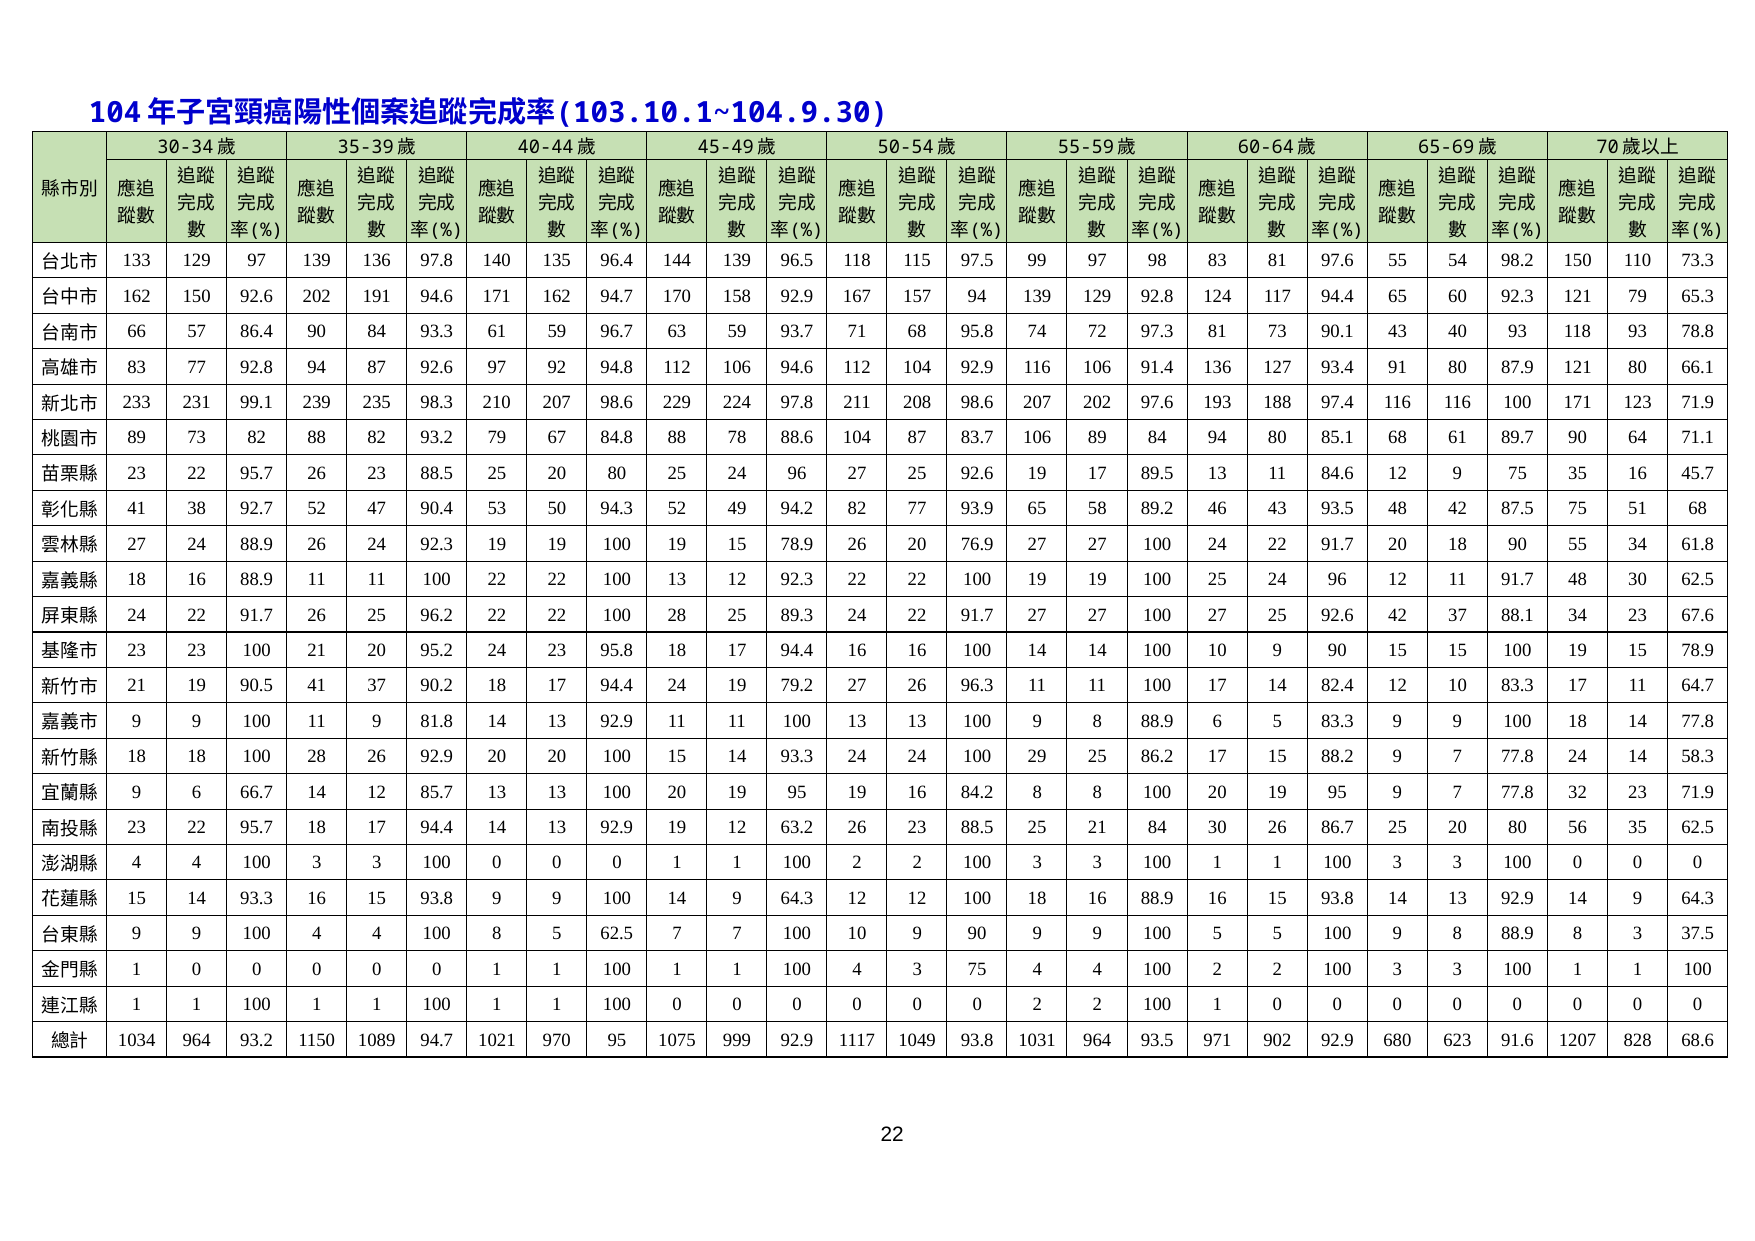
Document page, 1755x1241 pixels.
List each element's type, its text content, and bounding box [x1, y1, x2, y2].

table_cell 129 [1067, 278, 1127, 313]
table_cell 91.7 [227, 597, 286, 631]
table_cell 25 [347, 597, 406, 631]
table_cell 14 [467, 810, 526, 844]
table_cell 91 [1368, 349, 1427, 383]
table_cell 19 [707, 668, 766, 702]
table_cell 11 [347, 562, 406, 596]
table_cell 6 [1188, 703, 1247, 738]
table_cell 11 [287, 562, 346, 596]
table_cell 16 [887, 774, 946, 808]
table_cell 100 [1128, 633, 1187, 667]
table_cell 59 [527, 314, 586, 348]
table_cell 139 [1007, 278, 1066, 313]
table_cell 3 [1368, 845, 1427, 879]
table_cell 92.9 [947, 349, 1006, 383]
table_cell 22 [527, 597, 586, 631]
table_cell 17 [1188, 668, 1247, 702]
table_cell 231 [167, 385, 226, 419]
table_cell 136 [347, 243, 406, 277]
table_cell 55 [1368, 243, 1427, 277]
table_cell 49 [707, 491, 766, 525]
table_cell 16 [167, 562, 226, 596]
table_cell 88.6 [767, 420, 826, 454]
table_cell 0 [167, 951, 226, 986]
table_cell 20 [347, 633, 406, 667]
table_cell 0 [1308, 987, 1367, 1021]
table_header 45-49歲 [647, 132, 826, 159]
table_cell 應追蹤數 [1548, 160, 1607, 242]
table_cell 100 [407, 916, 466, 950]
table_cell 9 [1608, 880, 1667, 915]
table_cell 37 [347, 668, 406, 702]
table_cell 2 [1067, 987, 1127, 1021]
table_cell 66 [107, 314, 166, 348]
table_cell 100 [407, 562, 466, 596]
table_cell 27 [1007, 597, 1066, 631]
table_cell 0 [647, 987, 706, 1021]
table_cell 26 [827, 810, 886, 844]
table_cell 91.7 [947, 597, 1006, 631]
table_cell 20 [1368, 526, 1427, 561]
table_cell 93.8 [947, 1022, 1006, 1056]
table_cell 92.3 [407, 526, 466, 561]
table_cell 18 [107, 562, 166, 596]
table_cell 94.6 [767, 349, 826, 383]
table_cell 61 [1428, 420, 1487, 454]
table_cell 4 [347, 916, 406, 950]
table_cell 100 [1488, 951, 1547, 986]
table_cell 100 [587, 739, 646, 773]
table_cell 24 [827, 597, 886, 631]
table_header 35-39歲 [287, 132, 466, 159]
table_cell 1 [347, 987, 406, 1021]
table_cell 100 [1488, 703, 1547, 738]
table_cell 95 [1308, 774, 1367, 808]
table_cell 93.8 [407, 880, 466, 915]
table_cell 13 [467, 774, 526, 808]
table_cell 18 [167, 739, 226, 773]
table_cell 82.4 [1308, 668, 1367, 702]
table_cell 台南市 [33, 314, 106, 348]
table_cell 73 [167, 420, 226, 454]
table_cell 88.9 [227, 562, 286, 596]
table_cell 9 [527, 880, 586, 915]
table_cell 158 [707, 278, 766, 313]
table_cell 94.4 [767, 633, 826, 667]
table_cell 0 [827, 987, 886, 1021]
table_cell 98.2 [1488, 243, 1547, 277]
table_cell 20 [527, 455, 586, 490]
table_cell 應追蹤數 [1188, 160, 1247, 242]
table_cell 澎湖縣 [33, 845, 106, 879]
table_cell 100 [1308, 951, 1367, 986]
table_cell 35 [1548, 455, 1607, 490]
table_cell 83 [107, 349, 166, 383]
table_cell 0 [227, 951, 286, 986]
table_cell 239 [287, 385, 346, 419]
table_cell 83.3 [1488, 668, 1547, 702]
table_cell 應追蹤數 [647, 160, 706, 242]
table_cell 167 [827, 278, 886, 313]
table_cell 93.4 [1308, 349, 1367, 383]
table_cell 11 [1007, 668, 1066, 702]
table_cell 17 [1067, 455, 1127, 490]
table_cell 14 [1007, 633, 1066, 667]
table_cell 46 [1188, 491, 1247, 525]
table_cell 9 [1368, 739, 1427, 773]
table_cell 43 [1368, 314, 1427, 348]
table_cell 112 [827, 349, 886, 383]
table_cell 22 [167, 597, 226, 631]
table_cell 98 [1128, 243, 1187, 277]
table_cell 211 [827, 385, 886, 419]
table_cell 24 [887, 739, 946, 773]
table_cell 81 [1188, 314, 1247, 348]
table_cell 77.8 [1488, 739, 1547, 773]
table_cell 1089 [347, 1022, 406, 1056]
table_cell 總計 [33, 1022, 106, 1056]
table_cell 0 [707, 987, 766, 1021]
table_cell 98.6 [587, 385, 646, 419]
table_cell 10 [1428, 668, 1487, 702]
table_cell 26 [827, 526, 886, 561]
table_cell 12 [347, 774, 406, 808]
table_cell 235 [347, 385, 406, 419]
table_cell 27 [1067, 597, 1127, 631]
table_cell 22 [167, 810, 226, 844]
table_cell 追蹤完成數 [1428, 160, 1487, 242]
table_cell 82 [827, 491, 886, 525]
table_cell 9 [887, 916, 946, 950]
table_cell 23 [107, 810, 166, 844]
table_cell 22 [887, 562, 946, 596]
table_cell 90 [1488, 526, 1547, 561]
table_cell 14 [647, 880, 706, 915]
table_cell 88.9 [1488, 916, 1547, 950]
table_cell 100 [587, 597, 646, 631]
table_cell 78.9 [1668, 633, 1727, 667]
table_cell 100 [227, 703, 286, 738]
table_cell 106 [707, 349, 766, 383]
table_cell 84 [347, 314, 406, 348]
table_cell 15 [1368, 633, 1427, 667]
table_cell 100 [1128, 668, 1187, 702]
table_cell 94.8 [587, 349, 646, 383]
table_cell 11 [1428, 562, 1487, 596]
table_cell 9 [347, 703, 406, 738]
table_cell 追蹤完成率(%) [587, 160, 646, 242]
table_cell 20 [527, 739, 586, 773]
table_cell 45.7 [1668, 455, 1727, 490]
table_cell 100 [1668, 951, 1727, 986]
table_cell 92.9 [1488, 880, 1547, 915]
table_cell 24 [1548, 739, 1607, 773]
table_cell 118 [1548, 314, 1607, 348]
table_cell 12 [707, 562, 766, 596]
table_cell 964 [1067, 1022, 1127, 1056]
table_cell 92.3 [1488, 278, 1547, 313]
table_cell 94.4 [407, 810, 466, 844]
table_cell 5 [527, 916, 586, 950]
table_cell 1 [707, 951, 766, 986]
table_cell 92.8 [227, 349, 286, 383]
table_cell 18 [1548, 703, 1607, 738]
table_cell 追蹤完成率(%) [1488, 160, 1547, 242]
table_cell 59 [707, 314, 766, 348]
table_cell 87.9 [1488, 349, 1547, 383]
table_cell 16 [1188, 880, 1247, 915]
table_cell 26 [347, 739, 406, 773]
table_cell 37.5 [1668, 916, 1727, 950]
table_cell 66.7 [227, 774, 286, 808]
table_cell 1 [1548, 951, 1607, 986]
table_cell 100 [1128, 774, 1187, 808]
table_cell 100 [407, 845, 466, 879]
table_cell 15 [1428, 633, 1487, 667]
table_cell 27 [827, 668, 886, 702]
table_cell 100 [587, 880, 646, 915]
table_cell 100 [227, 739, 286, 773]
table_cell 74 [1007, 314, 1066, 348]
table_header 縣市別 [33, 132, 106, 242]
table_cell 27 [1007, 526, 1066, 561]
table_cell 93.2 [227, 1022, 286, 1056]
table_cell 150 [167, 278, 226, 313]
table_cell 1 [1188, 987, 1247, 1021]
table_header 70歲以上 [1548, 132, 1727, 159]
table_cell 金門縣 [33, 951, 106, 986]
table_cell 9 [107, 703, 166, 738]
table_cell 22 [467, 562, 526, 596]
table_cell 93.3 [407, 314, 466, 348]
table_cell 121 [1548, 349, 1607, 383]
table_cell 100 [1128, 951, 1187, 986]
table_cell 0 [887, 987, 946, 1021]
table_cell 屏東縣 [33, 597, 106, 631]
table_cell 1 [707, 845, 766, 879]
table_cell 4 [287, 916, 346, 950]
table_cell 100 [767, 845, 826, 879]
table_cell 97 [1067, 243, 1127, 277]
table_cell 0 [1428, 987, 1487, 1021]
table_cell 89 [107, 420, 166, 454]
table_cell 80 [1248, 420, 1307, 454]
table_cell 96.7 [587, 314, 646, 348]
table_cell 24 [107, 597, 166, 631]
table_cell 100 [587, 987, 646, 1021]
table_cell 85.1 [1308, 420, 1367, 454]
table_cell 25 [467, 455, 526, 490]
table_cell 100 [767, 916, 826, 950]
table_cell 106 [1007, 420, 1066, 454]
table_cell 應追蹤數 [107, 160, 166, 242]
table_cell 8 [1067, 703, 1127, 738]
table_cell 91.4 [1128, 349, 1187, 383]
table_cell 91.7 [1488, 562, 1547, 596]
table_cell 94.4 [1308, 278, 1367, 313]
table_cell 86.2 [1128, 739, 1187, 773]
table_cell 宜蘭縣 [33, 774, 106, 808]
table_cell 96.4 [587, 243, 646, 277]
table_cell 68 [887, 314, 946, 348]
table_cell 1049 [887, 1022, 946, 1056]
table_cell 95 [587, 1022, 646, 1056]
table_cell 50 [527, 491, 586, 525]
table_cell 22 [527, 562, 586, 596]
table_cell 新竹縣 [33, 739, 106, 773]
table_cell 67.6 [1668, 597, 1727, 631]
table_cell 99.1 [227, 385, 286, 419]
table_cell 4 [1067, 951, 1127, 986]
table_cell 3 [1007, 845, 1066, 879]
table_cell 7 [1428, 739, 1487, 773]
table_cell 93.7 [767, 314, 826, 348]
table_cell 16 [1608, 455, 1667, 490]
table_cell 100 [947, 562, 1006, 596]
table_cell 100 [947, 880, 1006, 915]
table_cell 13 [647, 562, 706, 596]
table_header 55-59歲 [1007, 132, 1187, 159]
table_cell 68 [1668, 491, 1727, 525]
table_cell 南投縣 [33, 810, 106, 844]
table_cell 25 [1007, 810, 1066, 844]
table_cell 94.7 [587, 278, 646, 313]
table_cell 58.3 [1668, 739, 1727, 773]
table_cell 100 [1128, 526, 1187, 561]
table_cell 27 [1188, 597, 1247, 631]
table_cell 9 [107, 774, 166, 808]
table_cell 32 [1548, 774, 1607, 808]
table_cell 162 [527, 278, 586, 313]
table_cell 19 [827, 774, 886, 808]
table_cell 14 [707, 739, 766, 773]
table_cell 19 [167, 668, 226, 702]
table_cell 100 [1128, 562, 1187, 596]
table_cell 233 [107, 385, 166, 419]
table_cell 30 [1188, 810, 1247, 844]
table_cell 9 [1428, 703, 1487, 738]
table_cell 追蹤完成率(%) [227, 160, 286, 242]
table_cell 19 [1007, 562, 1066, 596]
table_cell 88.5 [947, 810, 1006, 844]
table_header 65-69歲 [1368, 132, 1547, 159]
table_cell 229 [647, 385, 706, 419]
table_cell 14 [1067, 633, 1127, 667]
table_cell 3 [1608, 916, 1667, 950]
table_cell 4 [107, 845, 166, 879]
table_cell 台北市 [33, 243, 106, 277]
table_cell 26 [887, 668, 946, 702]
table_cell 追蹤完成率(%) [1668, 160, 1727, 242]
table_cell 1117 [827, 1022, 886, 1056]
table_cell 1075 [647, 1022, 706, 1056]
table_cell 21 [1067, 810, 1127, 844]
table_cell 桃園市 [33, 420, 106, 454]
table_cell 47 [347, 491, 406, 525]
table_cell 828 [1608, 1022, 1667, 1056]
table_cell 20 [887, 526, 946, 561]
table_cell 88.9 [1128, 703, 1187, 738]
table_cell 25 [1368, 810, 1427, 844]
table_cell 17 [347, 810, 406, 844]
table_cell 3 [1428, 951, 1487, 986]
table_cell 26 [287, 526, 346, 561]
table_cell 27 [1067, 526, 1127, 561]
table_cell 71.1 [1668, 420, 1727, 454]
table_cell 95.8 [587, 633, 646, 667]
table_cell 73 [1248, 314, 1307, 348]
table_cell 13 [527, 774, 586, 808]
table_cell 34 [1608, 526, 1667, 561]
table_cell 87 [347, 349, 406, 383]
table_cell 應追蹤數 [827, 160, 886, 242]
table_cell 94.7 [407, 1022, 466, 1056]
table_cell 23 [107, 633, 166, 667]
table_cell 100 [587, 951, 646, 986]
table_cell 90.5 [227, 668, 286, 702]
table_cell 92.9 [1308, 1022, 1367, 1056]
table_cell 96.2 [407, 597, 466, 631]
table_cell 104 [887, 349, 946, 383]
table_cell 83 [1188, 243, 1247, 277]
table_cell 16 [827, 633, 886, 667]
table_cell 追蹤完成數 [1608, 160, 1667, 242]
table_cell 1 [647, 951, 706, 986]
table_cell 1 [167, 987, 226, 1021]
table_cell 78.9 [767, 526, 826, 561]
table_cell 17 [1188, 739, 1247, 773]
table_cell 應追蹤數 [287, 160, 346, 242]
table_cell 3 [1428, 845, 1487, 879]
table_cell 88.9 [1128, 880, 1187, 915]
table_cell 1 [647, 845, 706, 879]
table_cell 0 [587, 845, 646, 879]
table_cell 71.9 [1668, 385, 1727, 419]
table_cell 93.8 [1308, 880, 1367, 915]
table_cell 12 [1368, 668, 1427, 702]
table_cell 24 [707, 455, 766, 490]
table_cell 追蹤完成率(%) [767, 160, 826, 242]
table_cell 11 [647, 703, 706, 738]
table_cell 3 [1368, 951, 1427, 986]
table_cell 100 [1128, 597, 1187, 631]
table_cell 88 [287, 420, 346, 454]
table_cell 11 [707, 703, 766, 738]
table_cell 76.9 [947, 526, 1006, 561]
table_cell 92.6 [227, 278, 286, 313]
table_cell 88.5 [407, 455, 466, 490]
table_cell 18 [107, 739, 166, 773]
table_cell 62.5 [587, 916, 646, 950]
table_cell 133 [107, 243, 166, 277]
table_cell 112 [647, 349, 706, 383]
table_cell 11 [1608, 668, 1667, 702]
table_cell 18 [467, 668, 526, 702]
table_cell 1021 [467, 1022, 526, 1056]
table_cell 64.3 [1668, 880, 1727, 915]
table_cell 100 [407, 987, 466, 1021]
table_cell 100 [227, 987, 286, 1021]
table_cell 25 [887, 455, 946, 490]
table_cell 93.5 [1308, 491, 1367, 525]
table_cell 90 [1548, 420, 1607, 454]
table_cell 170 [647, 278, 706, 313]
table_cell 171 [467, 278, 526, 313]
table_cell 2 [887, 845, 946, 879]
table_cell 25 [1248, 597, 1307, 631]
table_cell 100 [227, 633, 286, 667]
table_cell 100 [1488, 845, 1547, 879]
table_cell 25 [707, 597, 766, 631]
table_cell 100 [947, 739, 1006, 773]
table_cell 追蹤完成率(%) [407, 160, 466, 242]
table_cell 17 [527, 668, 586, 702]
table_cell 追蹤完成率(%) [947, 160, 1006, 242]
table_cell 25 [647, 455, 706, 490]
table_cell 13 [527, 703, 586, 738]
table_cell 基隆市 [33, 633, 106, 667]
table_cell 9 [1368, 703, 1427, 738]
table_cell 98.6 [947, 385, 1006, 419]
table_cell 92.6 [947, 455, 1006, 490]
table_cell 94 [1188, 420, 1247, 454]
table_cell 93.5 [1128, 1022, 1187, 1056]
table_cell 17 [1548, 668, 1607, 702]
table_cell 75 [947, 951, 1006, 986]
table_cell 嘉義市 [33, 703, 106, 738]
table_cell 12 [707, 810, 766, 844]
table_cell 0 [1608, 987, 1667, 1021]
table_cell 9 [467, 880, 526, 915]
table_cell 0 [1248, 987, 1307, 1021]
table_cell 71 [827, 314, 886, 348]
table_cell 67 [527, 420, 586, 454]
table_cell 應追蹤數 [1007, 160, 1066, 242]
table_cell 2 [1007, 987, 1066, 1021]
table_cell 37 [1428, 597, 1487, 631]
table_cell 41 [107, 491, 166, 525]
table_cell 100 [227, 916, 286, 950]
table_cell 92.8 [1128, 278, 1187, 313]
table_cell 3 [887, 951, 946, 986]
table_cell 136 [1188, 349, 1247, 383]
table_cell 89.2 [1128, 491, 1187, 525]
table_cell 24 [1248, 562, 1307, 596]
table_cell 追蹤完成率(%) [1308, 160, 1367, 242]
table_cell 191 [347, 278, 406, 313]
table_cell 98.3 [407, 385, 466, 419]
table_cell 94 [287, 349, 346, 383]
table_cell 0 [467, 845, 526, 879]
table_cell 1 [1248, 845, 1307, 879]
table_cell 66.1 [1668, 349, 1727, 383]
table_cell 19 [647, 810, 706, 844]
table_cell 224 [707, 385, 766, 419]
table_cell 14 [1548, 880, 1607, 915]
table_cell 苗栗縣 [33, 455, 106, 490]
table_cell 1031 [1007, 1022, 1066, 1056]
table_cell 24 [827, 739, 886, 773]
table_cell 23 [1608, 597, 1667, 631]
table_cell 7 [647, 916, 706, 950]
table_cell 89.3 [767, 597, 826, 631]
table_cell 19 [467, 526, 526, 561]
table_cell 12 [887, 880, 946, 915]
table_cell 24 [167, 526, 226, 561]
table_cell 4 [827, 951, 886, 986]
table_cell 83.3 [1308, 703, 1367, 738]
table_cell 40 [1428, 314, 1487, 348]
table_cell 86.7 [1308, 810, 1367, 844]
table_cell 0 [287, 951, 346, 986]
table_cell 100 [1488, 633, 1547, 667]
table_cell 92.6 [407, 349, 466, 383]
table_cell 92 [527, 349, 586, 383]
table_cell 0 [1548, 845, 1607, 879]
table_cell 15 [1248, 739, 1307, 773]
table_cell 94.4 [587, 668, 646, 702]
table_cell 93.3 [227, 880, 286, 915]
table_cell 104 [827, 420, 886, 454]
table_cell 22 [827, 562, 886, 596]
table_cell 135 [527, 243, 586, 277]
table_cell 96.3 [947, 668, 1006, 702]
table_cell 129 [167, 243, 226, 277]
table_cell 3 [347, 845, 406, 879]
table_cell 65.3 [1668, 278, 1727, 313]
table_cell 97.4 [1308, 385, 1367, 419]
table_cell 100 [1308, 845, 1367, 879]
table_cell 16 [287, 880, 346, 915]
table_cell 61 [467, 314, 526, 348]
table_cell 89 [1067, 420, 1127, 454]
table_cell 80 [1608, 349, 1667, 383]
table_cell 0 [767, 987, 826, 1021]
table_cell 77.8 [1488, 774, 1547, 808]
table_cell 14 [467, 703, 526, 738]
table_cell 19 [1007, 455, 1066, 490]
table_cell 202 [1067, 385, 1127, 419]
table_cell 11 [1067, 668, 1127, 702]
table_cell 23 [167, 633, 226, 667]
table_cell 0 [1668, 987, 1727, 1021]
table_cell 71.9 [1668, 774, 1727, 808]
table_cell 6 [167, 774, 226, 808]
table_cell 92.6 [1308, 597, 1367, 631]
table_cell 210 [467, 385, 526, 419]
table_cell 22 [467, 597, 526, 631]
table_cell 80 [1428, 349, 1487, 383]
table_cell 78.8 [1668, 314, 1727, 348]
table_cell 花蓮縣 [33, 880, 106, 915]
table_cell 93 [1608, 314, 1667, 348]
table_cell 42 [1428, 491, 1487, 525]
table_cell 65 [1368, 278, 1427, 313]
table_cell 93.3 [767, 739, 826, 773]
table_cell 5 [1248, 703, 1307, 738]
table_cell 87 [887, 420, 946, 454]
table_cell 24 [1188, 526, 1247, 561]
table_cell 1 [527, 987, 586, 1021]
table_cell 123 [1608, 385, 1667, 419]
table_cell 95.7 [227, 810, 286, 844]
table_cell 追蹤完成數 [167, 160, 226, 242]
table_cell 100 [1128, 987, 1187, 1021]
table_cell 90.2 [407, 668, 466, 702]
table_cell 127 [1248, 349, 1307, 383]
table_cell 902 [1248, 1022, 1307, 1056]
table_cell 1 [1608, 951, 1667, 986]
table_cell 100 [1488, 385, 1547, 419]
table_cell 27 [107, 526, 166, 561]
table_cell 99 [1007, 243, 1066, 277]
table_cell 15 [647, 739, 706, 773]
table_cell 0 [947, 987, 1006, 1021]
table_cell 94.3 [587, 491, 646, 525]
table_cell 77 [167, 349, 226, 383]
table_cell 12 [1368, 562, 1427, 596]
table_cell 144 [647, 243, 706, 277]
table_cell 15 [1248, 880, 1307, 915]
table_cell 7 [707, 916, 766, 950]
table_cell 27 [827, 455, 886, 490]
table_cell 95 [767, 774, 826, 808]
table_cell 9 [1067, 916, 1127, 950]
table_cell 80 [1488, 810, 1547, 844]
table_cell 84.8 [587, 420, 646, 454]
table_cell 台中市 [33, 278, 106, 313]
table_cell 86.4 [227, 314, 286, 348]
table_cell 88 [647, 420, 706, 454]
table_cell 20 [1188, 774, 1247, 808]
table_cell 13 [887, 703, 946, 738]
table_cell 19 [527, 526, 586, 561]
table_header 50-54歲 [827, 132, 1006, 159]
table_cell 8 [467, 916, 526, 950]
table_cell 100 [767, 703, 826, 738]
table_cell 21 [287, 633, 346, 667]
table_cell 97 [467, 349, 526, 383]
text 104年子宮頸癌陽性個案追蹤完成率(103.10.1~104.9.30) [89, 89, 1695, 131]
table_cell 20 [1428, 810, 1487, 844]
table_cell 9 [707, 880, 766, 915]
table_cell 96.5 [767, 243, 826, 277]
table_cell 24 [467, 633, 526, 667]
table_cell 61.8 [1668, 526, 1727, 561]
table_cell 62.5 [1668, 562, 1727, 596]
table_cell 97.6 [1308, 243, 1367, 277]
table_cell 5 [1188, 916, 1247, 950]
table_cell 95.7 [227, 455, 286, 490]
table_cell 88.9 [227, 526, 286, 561]
table_cell 92.9 [767, 278, 826, 313]
table_cell 16 [1067, 880, 1127, 915]
table_cell 4 [1007, 951, 1066, 986]
table_cell 19 [1548, 633, 1607, 667]
table_cell 964 [167, 1022, 226, 1056]
table_cell 9 [167, 916, 226, 950]
table_cell 79 [1608, 278, 1667, 313]
table_cell 15 [1608, 633, 1667, 667]
table_cell 100 [947, 633, 1006, 667]
table_cell 81.8 [407, 703, 466, 738]
table_cell 19 [647, 526, 706, 561]
table_cell 24 [347, 526, 406, 561]
table_cell 92.9 [767, 1022, 826, 1056]
table_cell 20 [647, 774, 706, 808]
table_cell 91.6 [1488, 1022, 1547, 1056]
table_cell 62.5 [1668, 810, 1727, 844]
table_cell 100 [227, 845, 286, 879]
table_cell 52 [647, 491, 706, 525]
table_cell 54 [1428, 243, 1487, 277]
table_cell 台東縣 [33, 916, 106, 950]
table_cell 94 [947, 278, 1006, 313]
table_cell 1 [107, 951, 166, 986]
table_cell 23 [887, 810, 946, 844]
table_cell 65 [1007, 491, 1066, 525]
table_cell 14 [1368, 880, 1427, 915]
table_cell 34 [1548, 597, 1607, 631]
table_cell 139 [287, 243, 346, 277]
table_cell 1 [107, 987, 166, 1021]
table_cell 68.6 [1668, 1022, 1727, 1056]
table_cell 970 [527, 1022, 586, 1056]
table_cell 新竹市 [33, 668, 106, 702]
table_cell 9 [1428, 455, 1487, 490]
table_cell 9 [1007, 703, 1066, 738]
table_cell 新北市 [33, 385, 106, 419]
table_cell 24 [647, 668, 706, 702]
table_cell 1150 [287, 1022, 346, 1056]
table_cell 9 [167, 703, 226, 738]
table_cell 應追蹤數 [467, 160, 526, 242]
table_cell 202 [287, 278, 346, 313]
table_cell 90.1 [1308, 314, 1367, 348]
table_cell 92.9 [587, 810, 646, 844]
table_cell 追蹤完成數 [347, 160, 406, 242]
table_cell 彰化縣 [33, 491, 106, 525]
table_cell 13 [1188, 455, 1247, 490]
table_cell 100 [1308, 916, 1367, 950]
table_cell 73.3 [1668, 243, 1727, 277]
table_cell 0 [347, 951, 406, 986]
table_cell 121 [1548, 278, 1607, 313]
table_cell 89.7 [1488, 420, 1547, 454]
table_cell 90 [287, 314, 346, 348]
table_cell 89.5 [1128, 455, 1187, 490]
table_cell 9 [107, 916, 166, 950]
table_cell 97.3 [1128, 314, 1187, 348]
table_cell 0 [1668, 845, 1727, 879]
table_cell 51 [1608, 491, 1667, 525]
table_cell 72 [1067, 314, 1127, 348]
table_cell 118 [827, 243, 886, 277]
table_cell 87.5 [1488, 491, 1547, 525]
table_cell 97.6 [1128, 385, 1187, 419]
table_cell 115 [887, 243, 946, 277]
table_cell 28 [647, 597, 706, 631]
table_cell 117 [1248, 278, 1307, 313]
table_cell 82 [227, 420, 286, 454]
table_cell 0 [407, 951, 466, 986]
table_cell 208 [887, 385, 946, 419]
table_cell 9 [1368, 774, 1427, 808]
table_cell 999 [707, 1022, 766, 1056]
table_cell 0 [527, 845, 586, 879]
table_cell 93 [1488, 314, 1547, 348]
table_cell 雲林縣 [33, 526, 106, 561]
table_cell 90 [947, 916, 1006, 950]
table_cell 85.7 [407, 774, 466, 808]
table_cell 193 [1188, 385, 1247, 419]
table_cell 追蹤完成數 [707, 160, 766, 242]
table_cell 78 [707, 420, 766, 454]
table_cell 19 [1067, 562, 1127, 596]
table_cell 64.7 [1668, 668, 1727, 702]
table_cell 100 [587, 562, 646, 596]
table_cell 106 [1067, 349, 1127, 383]
table_cell 2 [1248, 951, 1307, 986]
table_cell 84.6 [1308, 455, 1367, 490]
table_cell 97 [227, 243, 286, 277]
table_cell 139 [707, 243, 766, 277]
table_cell 92.3 [767, 562, 826, 596]
table_cell 90.4 [407, 491, 466, 525]
table_cell 追蹤完成數 [1248, 160, 1307, 242]
table_cell 19 [1248, 774, 1307, 808]
table_cell 追蹤完成率(%) [1128, 160, 1187, 242]
table_cell 0 [1548, 987, 1607, 1021]
table_cell 188 [1248, 385, 1307, 419]
table_cell 18 [1428, 526, 1487, 561]
table_cell 1 [1188, 845, 1247, 879]
table_cell 14 [1248, 668, 1307, 702]
table_cell 116 [1007, 349, 1066, 383]
table_cell 116 [1368, 385, 1427, 419]
table_cell 23 [347, 455, 406, 490]
table_cell 26 [1248, 810, 1307, 844]
table_cell 11 [1248, 455, 1307, 490]
table_cell 9 [1248, 633, 1307, 667]
table_cell 2 [827, 845, 886, 879]
table_cell 14 [1608, 703, 1667, 738]
table_cell 1 [527, 951, 586, 986]
table_cell 1 [467, 987, 526, 1021]
table_cell 91.7 [1308, 526, 1367, 561]
table_cell 77 [887, 491, 946, 525]
table_cell 110 [1608, 243, 1667, 277]
table_header 60-64歲 [1188, 132, 1367, 159]
table_cell 64.3 [767, 880, 826, 915]
table_cell 38 [167, 491, 226, 525]
table_cell 1207 [1548, 1022, 1607, 1056]
table_cell 7 [1428, 774, 1487, 808]
table_cell 22 [167, 455, 226, 490]
table_cell 52 [287, 491, 346, 525]
table_cell 84 [1128, 420, 1187, 454]
table_cell 9 [1007, 916, 1066, 950]
table_cell 高雄市 [33, 349, 106, 383]
table_cell 25 [1188, 562, 1247, 596]
table_cell 680 [1368, 1022, 1427, 1056]
table_cell 12 [1368, 455, 1427, 490]
table_cell 1034 [107, 1022, 166, 1056]
table_cell 22 [1248, 526, 1307, 561]
table_cell 79 [467, 420, 526, 454]
table_cell 100 [1128, 916, 1187, 950]
table_cell 171 [1548, 385, 1607, 419]
table_cell 20 [467, 739, 526, 773]
table_cell 971 [1188, 1022, 1247, 1056]
table_cell 10 [1188, 633, 1247, 667]
table_cell 3 [1067, 845, 1127, 879]
table_cell 26 [287, 597, 346, 631]
table_header 30-34歲 [107, 132, 286, 159]
table_cell 95.8 [947, 314, 1006, 348]
table_cell 63 [647, 314, 706, 348]
table_cell 77.8 [1668, 703, 1727, 738]
table_cell 93.9 [947, 491, 1006, 525]
table_cell 10 [827, 916, 886, 950]
table_cell 14 [167, 880, 226, 915]
table_cell 22 [887, 597, 946, 631]
table_cell 23 [1608, 774, 1667, 808]
table_cell 116 [1428, 385, 1487, 419]
table_cell 連江縣 [33, 987, 106, 1021]
table_cell 60 [1428, 278, 1487, 313]
table_cell 8 [1007, 774, 1066, 808]
table_cell 42 [1368, 597, 1427, 631]
table_cell 48 [1548, 562, 1607, 596]
table_cell 8 [1067, 774, 1127, 808]
table_cell 100 [767, 951, 826, 986]
table_cell 100 [587, 774, 646, 808]
table_cell 140 [467, 243, 526, 277]
table_cell 18 [287, 810, 346, 844]
table_cell 58 [1067, 491, 1127, 525]
table_cell 26 [287, 455, 346, 490]
table_cell 207 [527, 385, 586, 419]
table_cell 25 [1067, 739, 1127, 773]
table_cell 88.2 [1308, 739, 1367, 773]
table_cell 88.1 [1488, 597, 1547, 631]
table_cell 48 [1368, 491, 1427, 525]
table_cell 12 [827, 880, 886, 915]
table_cell 97.8 [767, 385, 826, 419]
table_cell 68 [1368, 420, 1427, 454]
table_cell 追蹤完成數 [887, 160, 946, 242]
table_cell 100 [587, 526, 646, 561]
table_cell 23 [107, 455, 166, 490]
table_cell 11 [287, 703, 346, 738]
table_cell 95.2 [407, 633, 466, 667]
table_cell 8 [1548, 916, 1607, 950]
table_cell 83.7 [947, 420, 1006, 454]
table_cell 18 [647, 633, 706, 667]
table_cell 84.2 [947, 774, 1006, 808]
table_cell 92.7 [227, 491, 286, 525]
table_cell 0 [1488, 987, 1547, 1021]
table_cell 19 [707, 774, 766, 808]
table_cell 29 [1007, 739, 1066, 773]
table_cell 0 [1608, 845, 1667, 879]
table_cell 18 [1007, 880, 1066, 915]
table_cell 35 [1608, 810, 1667, 844]
table_cell 30 [1608, 562, 1667, 596]
table_cell 15 [107, 880, 166, 915]
table_cell 93.2 [407, 420, 466, 454]
table_cell 13 [527, 810, 586, 844]
table_cell 94.2 [767, 491, 826, 525]
table_cell 16 [887, 633, 946, 667]
table_cell 207 [1007, 385, 1066, 419]
table_cell 75 [1548, 491, 1607, 525]
table_cell 92.9 [407, 739, 466, 773]
table_cell 2 [1188, 951, 1247, 986]
table_cell 3 [287, 845, 346, 879]
table_cell 55 [1548, 526, 1607, 561]
table_cell 81 [1248, 243, 1307, 277]
table_cell 97.5 [947, 243, 1006, 277]
table_cell 96 [1308, 562, 1367, 596]
table_header 40-44歲 [467, 132, 646, 159]
table_cell 96 [767, 455, 826, 490]
table_cell 53 [467, 491, 526, 525]
table_cell 623 [1428, 1022, 1487, 1056]
table_cell 92.9 [587, 703, 646, 738]
table_cell 100 [947, 845, 1006, 879]
table_cell 應追蹤數 [1368, 160, 1427, 242]
table_cell 100 [1128, 845, 1187, 879]
table_cell 14 [1608, 739, 1667, 773]
table_cell 13 [1428, 880, 1487, 915]
table_cell 28 [287, 739, 346, 773]
table_cell 9 [1368, 916, 1427, 950]
table_cell 15 [707, 526, 766, 561]
table_cell 100 [947, 703, 1006, 738]
table_cell 150 [1548, 243, 1607, 277]
table_cell 1 [467, 951, 526, 986]
table_cell 追蹤完成數 [527, 160, 586, 242]
table_cell 79.2 [767, 668, 826, 702]
table_cell 15 [347, 880, 406, 915]
table_cell 97.8 [407, 243, 466, 277]
table_cell 157 [887, 278, 946, 313]
table_cell 162 [107, 278, 166, 313]
table_cell 80 [587, 455, 646, 490]
table_cell 90 [1308, 633, 1367, 667]
table_cell 75 [1488, 455, 1547, 490]
table_cell 43 [1248, 491, 1307, 525]
table_cell 21 [107, 668, 166, 702]
table_cell 4 [167, 845, 226, 879]
table_cell 嘉義縣 [33, 562, 106, 596]
table_cell 5 [1248, 916, 1307, 950]
table_cell 追蹤完成數 [1067, 160, 1127, 242]
table_cell 56 [1548, 810, 1607, 844]
table_cell 63.2 [767, 810, 826, 844]
table_cell 41 [287, 668, 346, 702]
table_cell 17 [707, 633, 766, 667]
table_cell 64 [1608, 420, 1667, 454]
table_cell 1 [287, 987, 346, 1021]
table_cell 23 [527, 633, 586, 667]
table_cell 94.6 [407, 278, 466, 313]
table_cell 57 [167, 314, 226, 348]
table_cell 14 [287, 774, 346, 808]
table_cell 84 [1128, 810, 1187, 844]
table_cell 13 [827, 703, 886, 738]
table_cell 124 [1188, 278, 1247, 313]
table_cell 82 [347, 420, 406, 454]
table_cell 0 [1368, 987, 1427, 1021]
table_cell 8 [1428, 916, 1487, 950]
